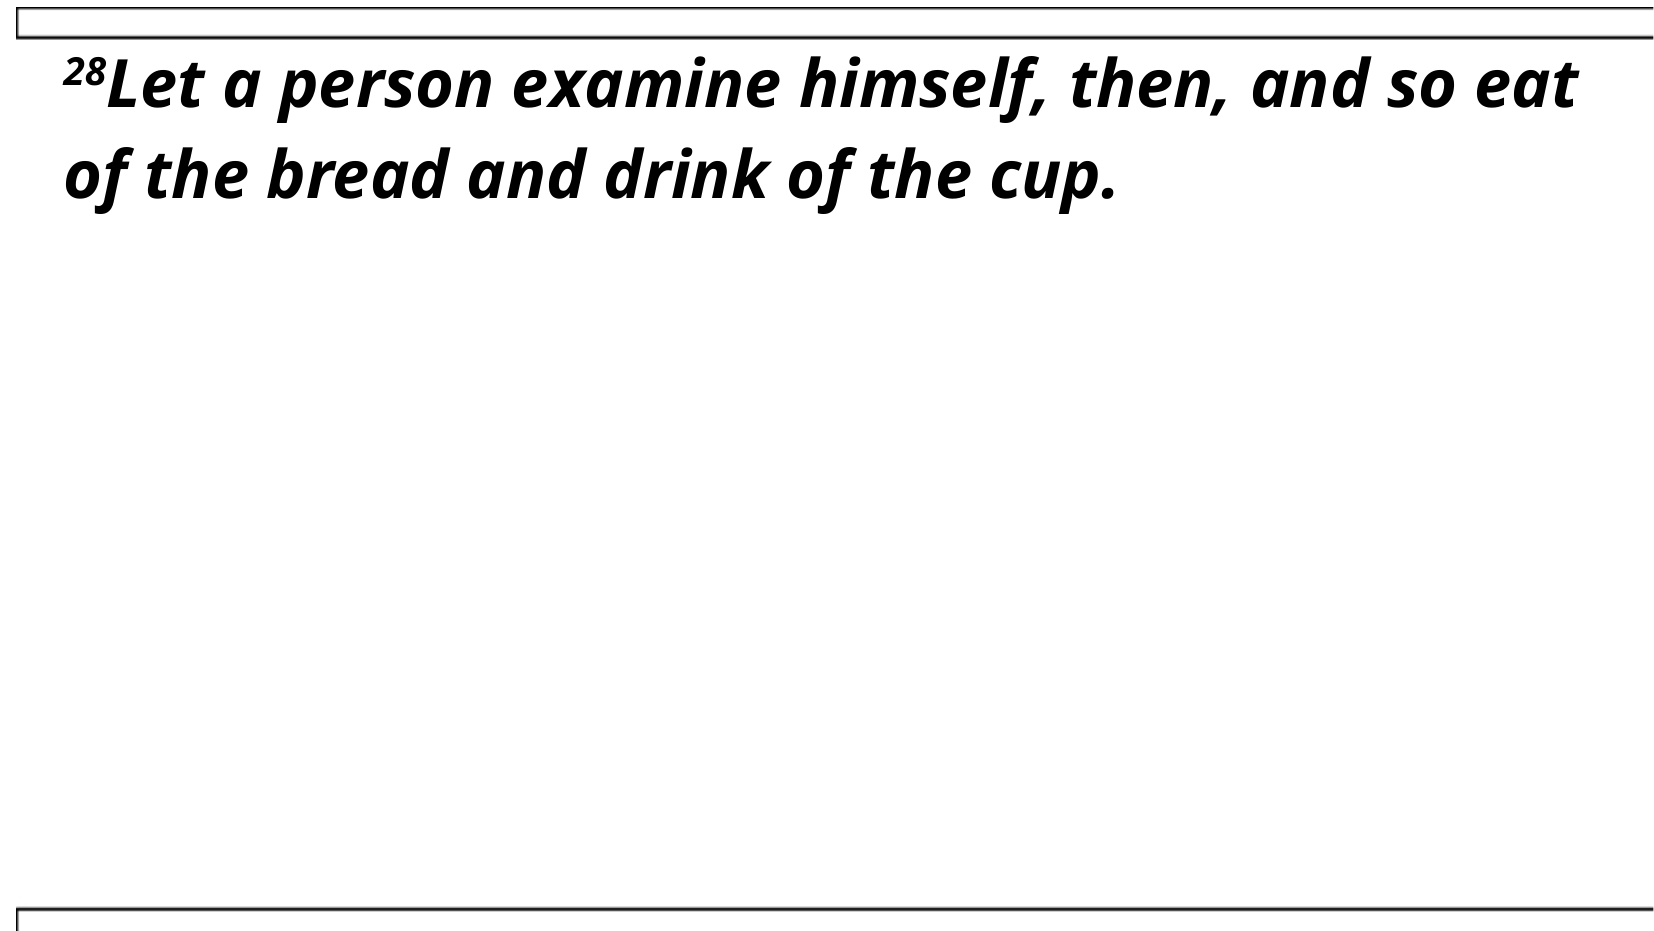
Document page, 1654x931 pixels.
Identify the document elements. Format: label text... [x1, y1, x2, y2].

text_box 28Let a person examine himself, then, and so eat of the bread and drink of the cup. [48, 28, 1608, 221]
picture [16, 7, 1654, 931]
